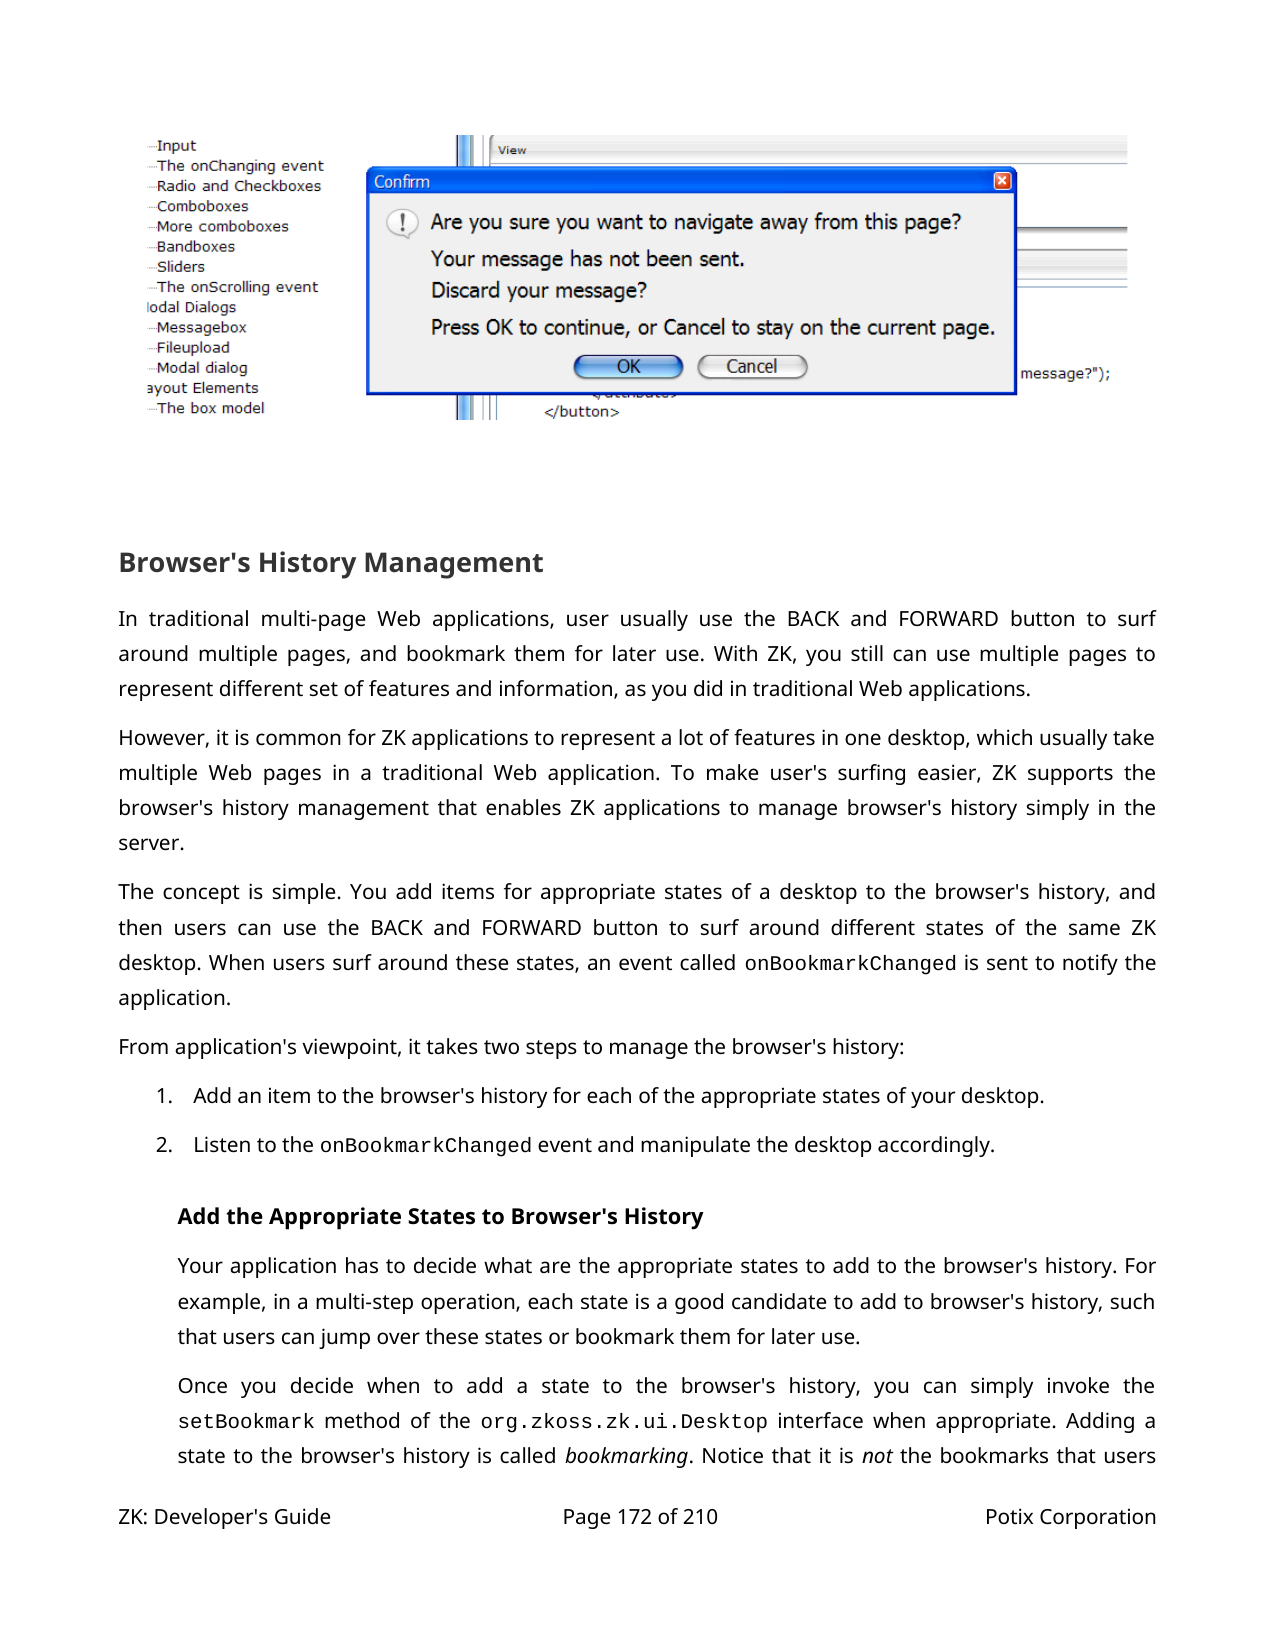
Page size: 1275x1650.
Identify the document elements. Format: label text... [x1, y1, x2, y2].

subtitle Add the Appropriate States to Browser's History [177, 1201, 1157, 1231]
text The concept is simple. You add items for appropriate states of a desktop to the browser's history, and then users can use the BACK and FORWARD button to surf around different states of the same ZK desktop. When users surf around these states, an event called onBookmarkChanged is sent to notify the application. [118, 877, 1157, 1012]
text Once you decide when to add a state to the browser's history, you can simply invoke the setBookmark method of the org.zkoss.zk.ui.Desktop interface when appropriate. Adding a state to the browser's history is called bookmarking. Notice that it is not the bookmarks that users [177, 1371, 1157, 1470]
subtitle Browser's History Management [118, 543, 1157, 580]
text From application's viewpoint, it takes two steps to manage the browser's history: [118, 1032, 1157, 1060]
text In traditional multi-page Web applications, user usually use the BACK and FORWARD button to surf around multiple pages, and bookmark them for later use. With ZK, you still can use multiple pages to represent different set of features and information, as you did in traditional Web applications. [118, 604, 1157, 702]
text However, it is common for ZK applications to represent a lot of features in one desktop, which usually take multiple Web pages in a traditional Web application. To make user's surfing easier, ZK supports the browser's history management that enables ZK applications to manage browser's history simply in the server. [118, 723, 1157, 857]
picture [147, 135, 1128, 420]
list Add an item to the browser's history for each of the appropriate states of your desktop. [156, 1081, 1157, 1109]
list Listen to the onBookmarkChanged event and manipulate the desktop accordingly. [156, 1130, 1157, 1158]
text Your application has to decide what are the appropriate states to add to the browser's history. For example, in a multi-step operation, each state is a good candidate to add to browser's history, such that users can jump over these states or bookmark them for later use. [177, 1252, 1157, 1350]
